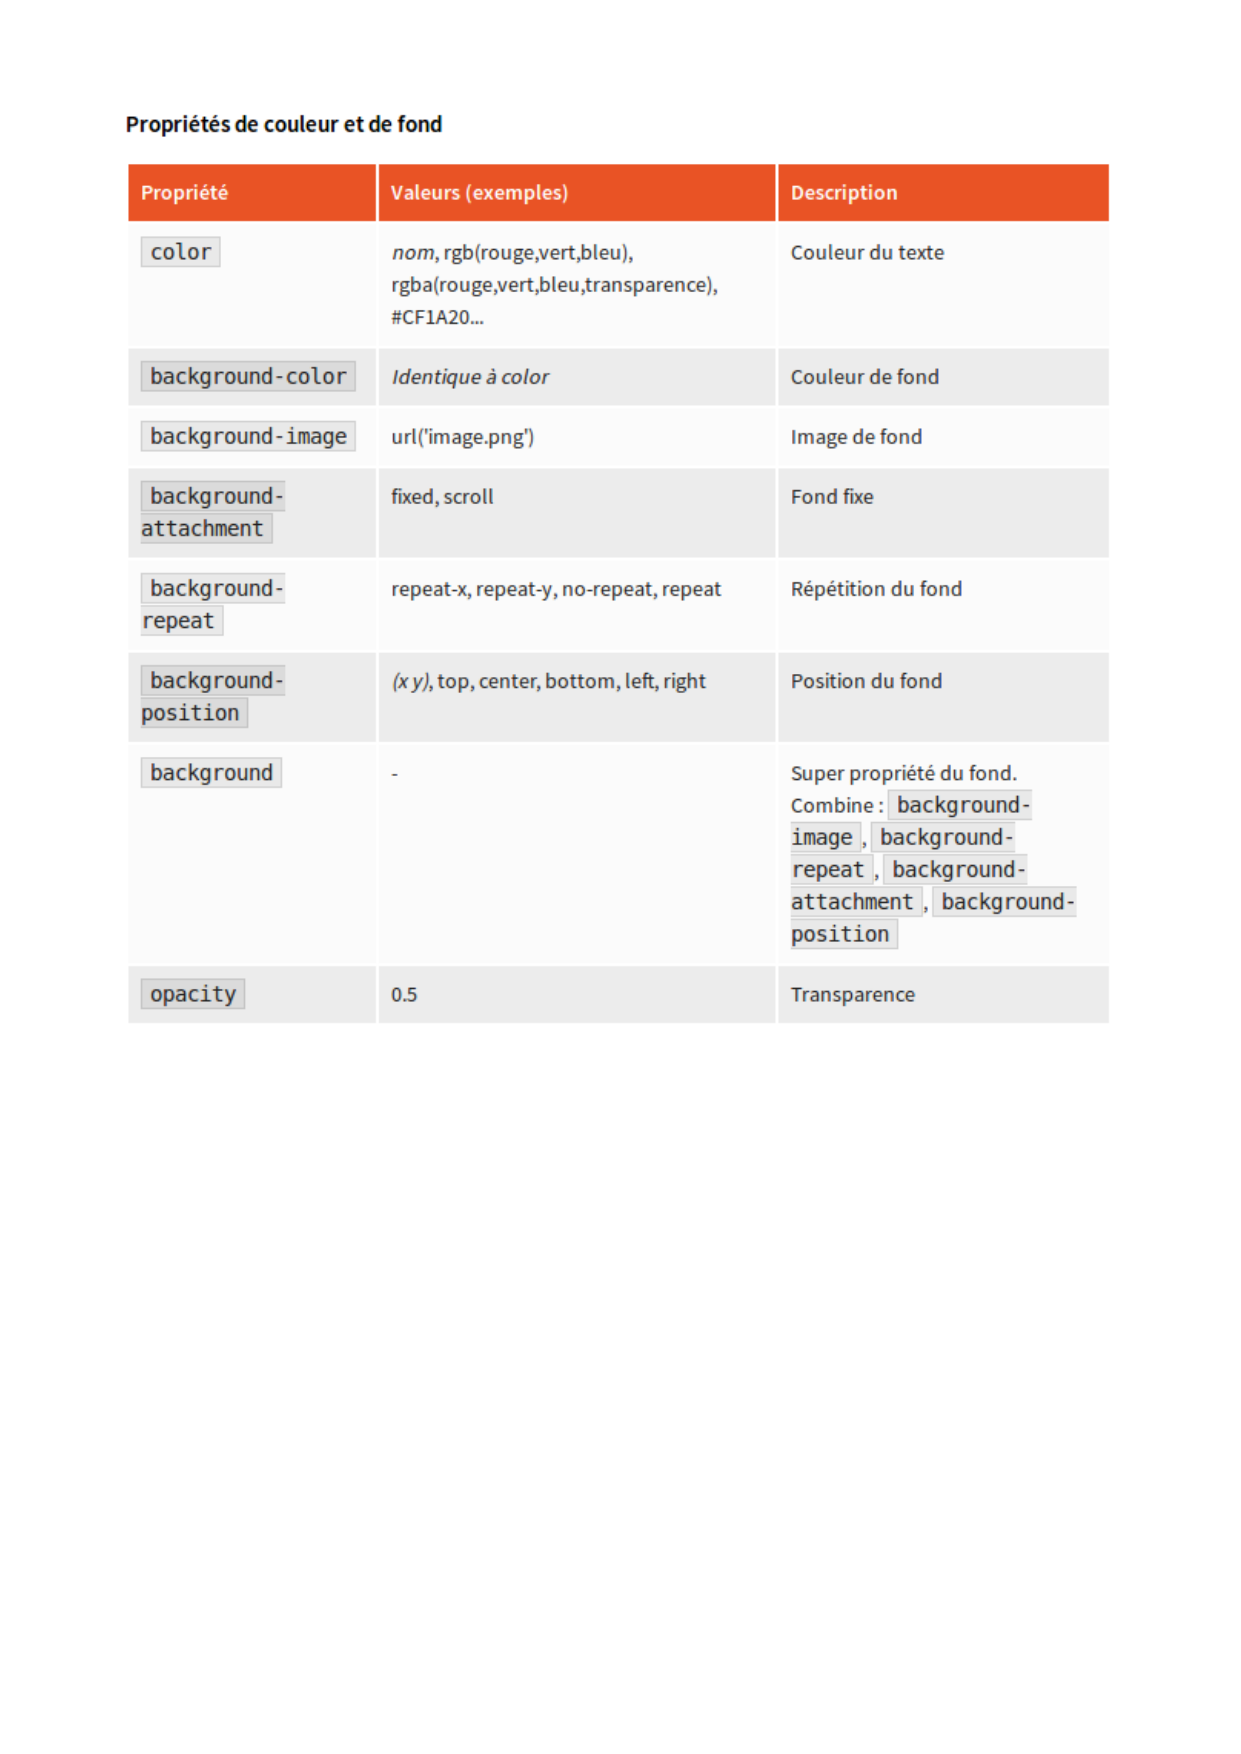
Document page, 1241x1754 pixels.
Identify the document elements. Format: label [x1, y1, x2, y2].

picture [118, 100, 1123, 1054]
